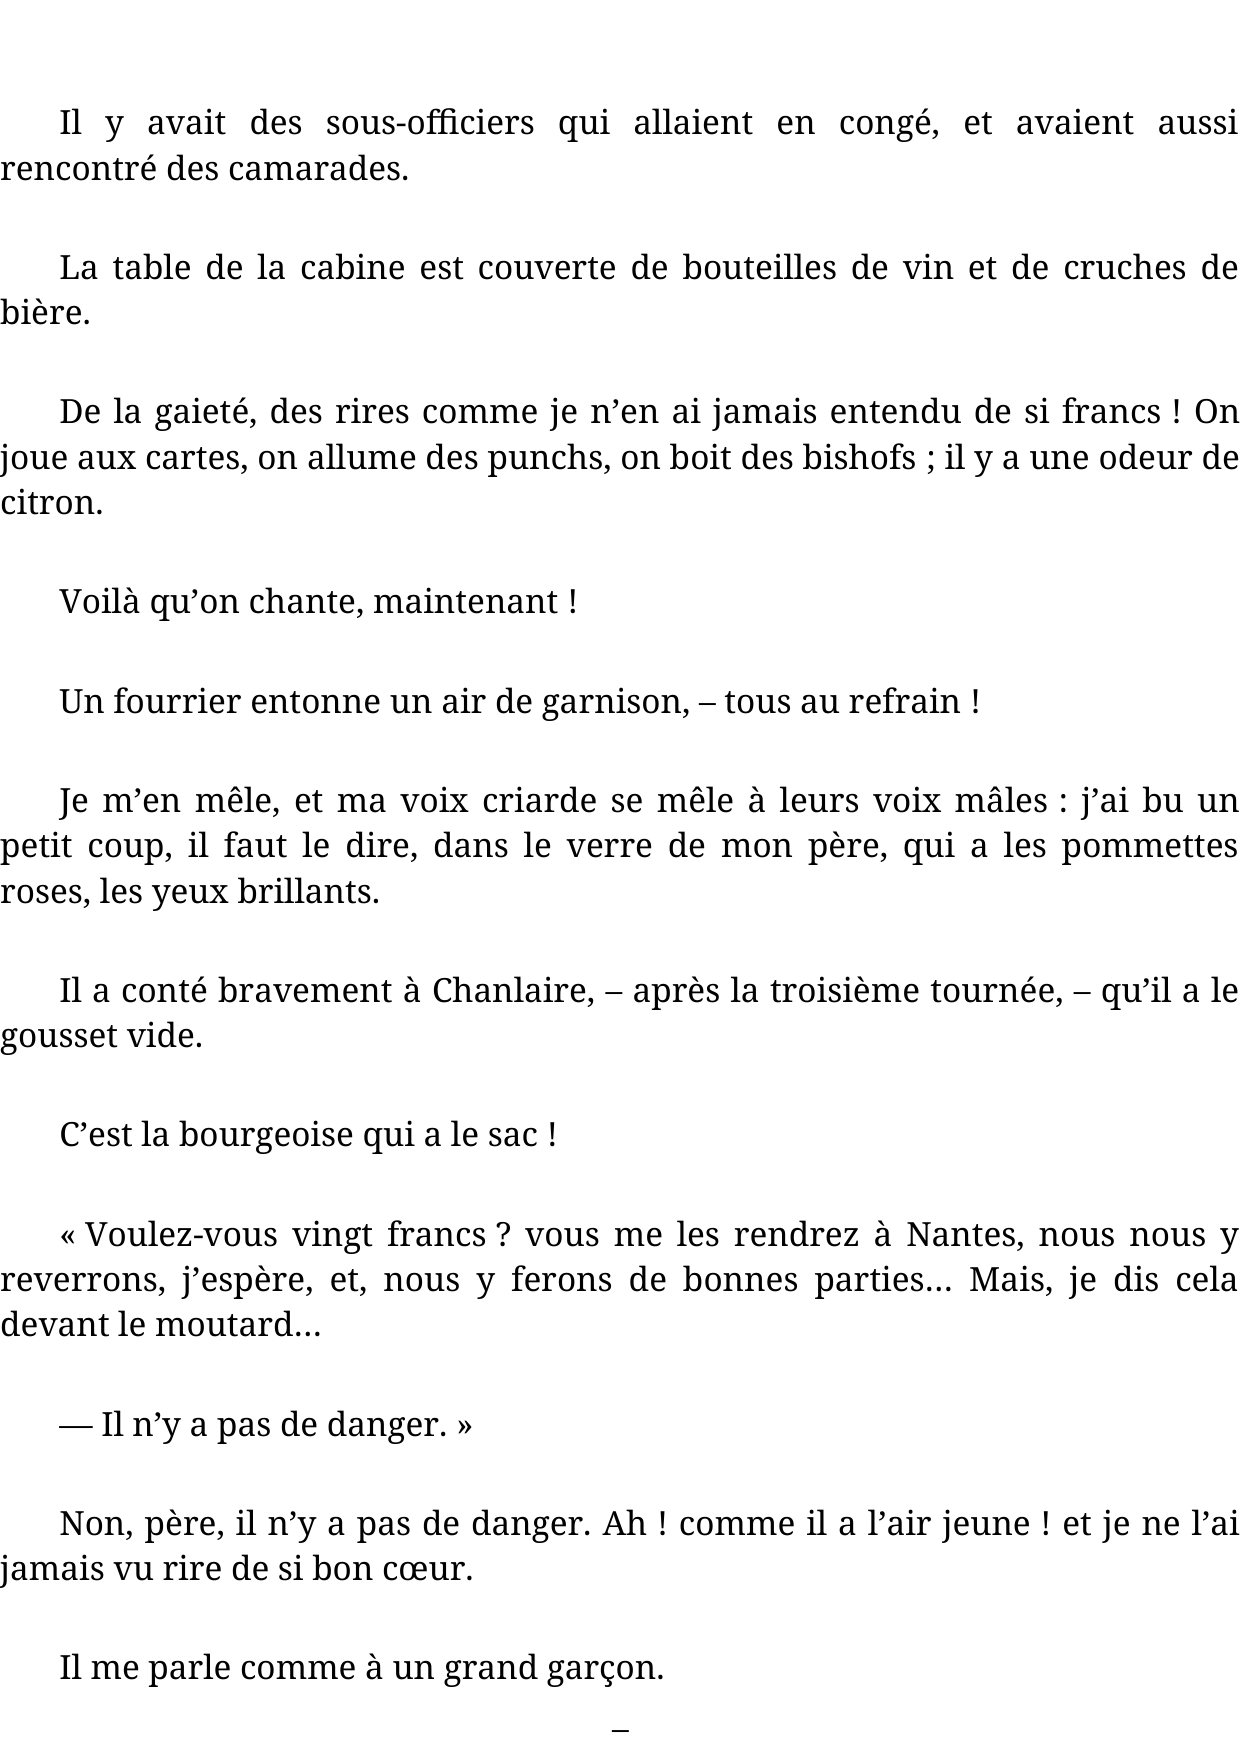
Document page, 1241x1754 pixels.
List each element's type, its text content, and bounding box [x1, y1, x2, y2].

text De la gaieté, des rires comme je n’en ai jamais entendu de si francs ! On joue aux cartes, on allume des punchs, on boit des bishofs ; il y a une odeur de citron. [0, 388, 1240, 524]
text « Voulez-vous vingt francs ? vous me les rendrez à Nantes, nous nous y reverrons, j’espère, et, nous y ferons de bonnes parties… Mais, je dis cela devant le moutard… [0, 1210, 1240, 1347]
text — Il n’y a pas de danger. » [0, 1400, 1240, 1446]
text Je m’en mêle, et ma voix criarde se mêle à leurs voix mâles : j’ai bu un petit coup, il faut le dire, dans le verre de mon père, qui a les pommettes roses, les yeux brillants. [0, 777, 1240, 913]
text Voilà qu’on chante, maintenant ! [0, 578, 1240, 624]
text Il y avait des sous-officiers qui allaient en congé, et avaient aussi rencontré des camarades. [0, 99, 1240, 190]
text C’est la bourgeoise qui a le sac ! [0, 1111, 1240, 1157]
text Il me parle comme à un grand garçon. [0, 1644, 1240, 1689]
text Un fourrier entonne un air de garnison, – tous au refrain ! [0, 677, 1240, 723]
text La table de la cabine est couverte de bouteilles de vin et de cruches de bière. [0, 244, 1240, 334]
text Il a conté bravement à Chanlaire, – après la troisième tournée, – qu’il a le gousset vide. [0, 967, 1240, 1057]
text Non, père, il n’y a pas de danger. Ah ! comme il a l’air jeune ! et je ne l’ai jamais vu rire de si bon cœur. [0, 1499, 1240, 1590]
